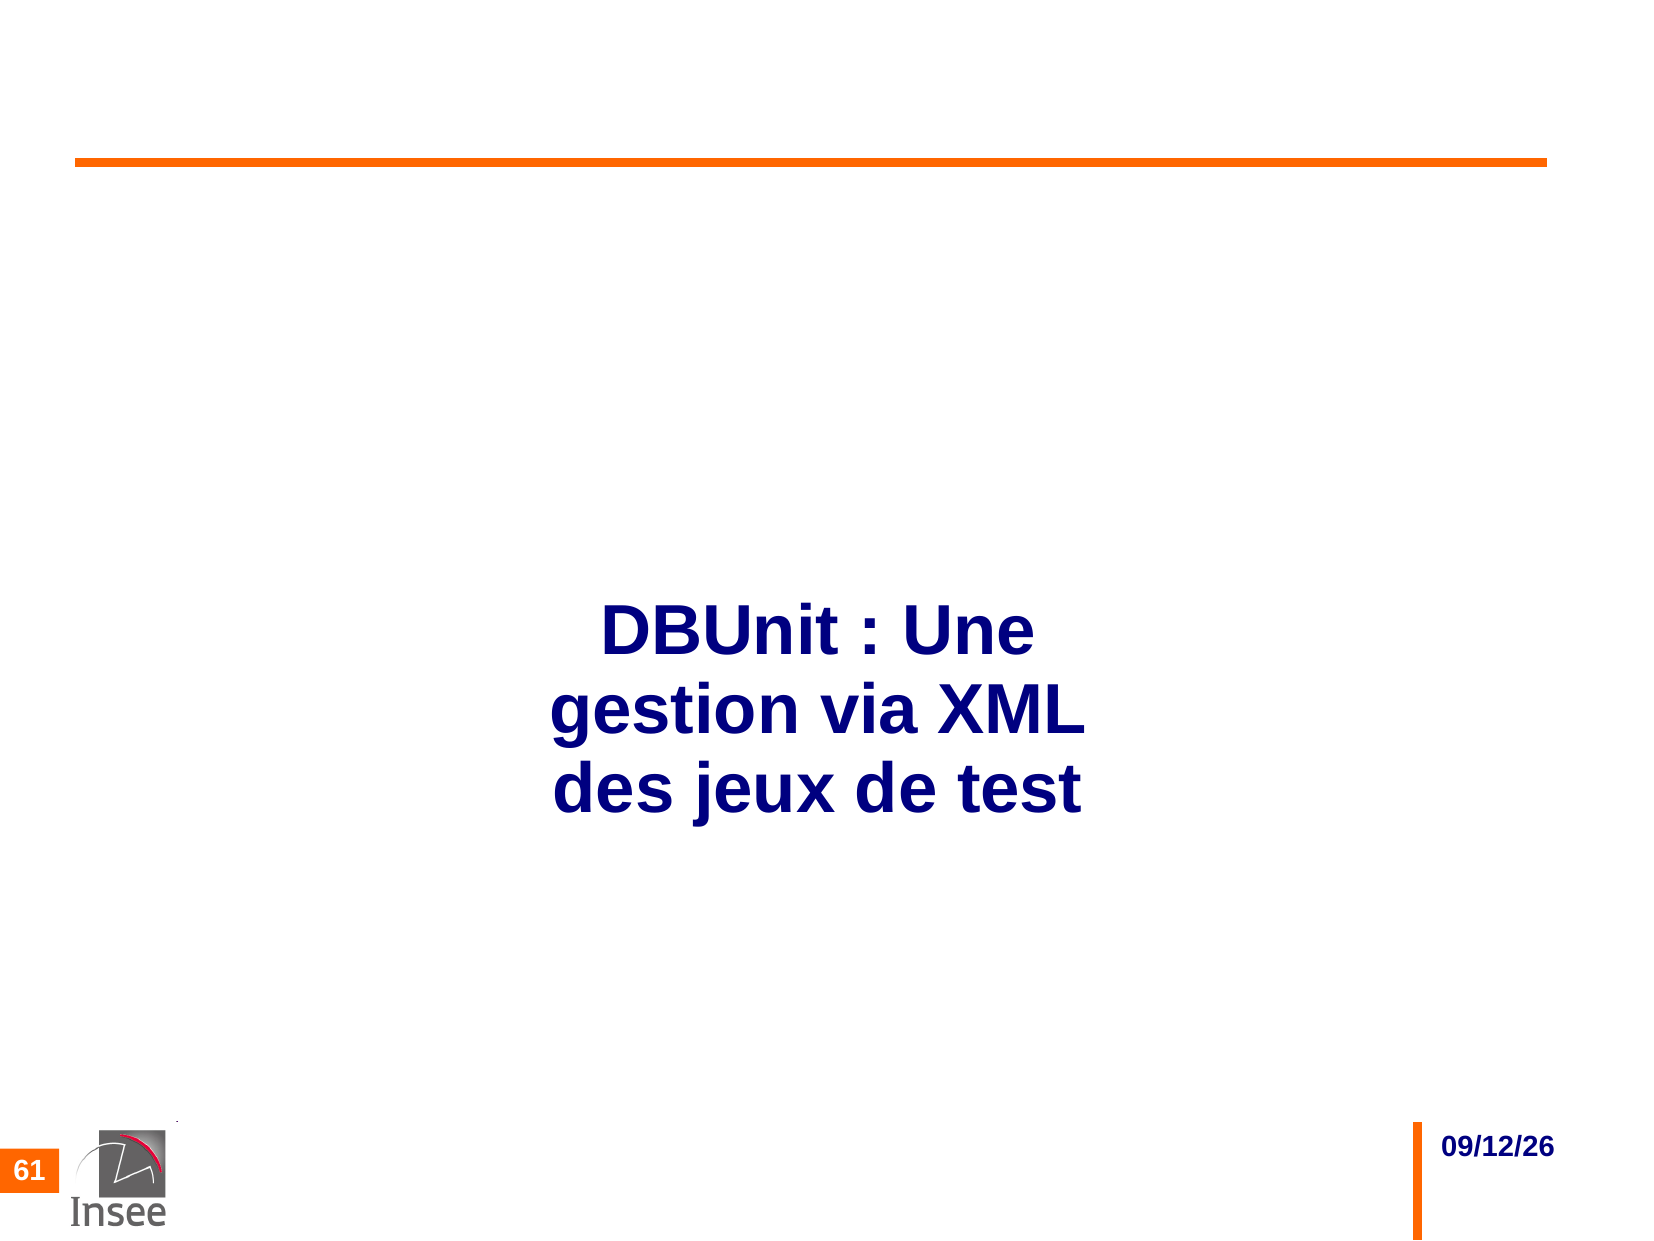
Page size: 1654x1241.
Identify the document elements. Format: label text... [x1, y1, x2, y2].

list DBUnit : Une gestion via XML des jeux de test [419, 590, 1146, 832]
picture [62, 1121, 178, 1241]
